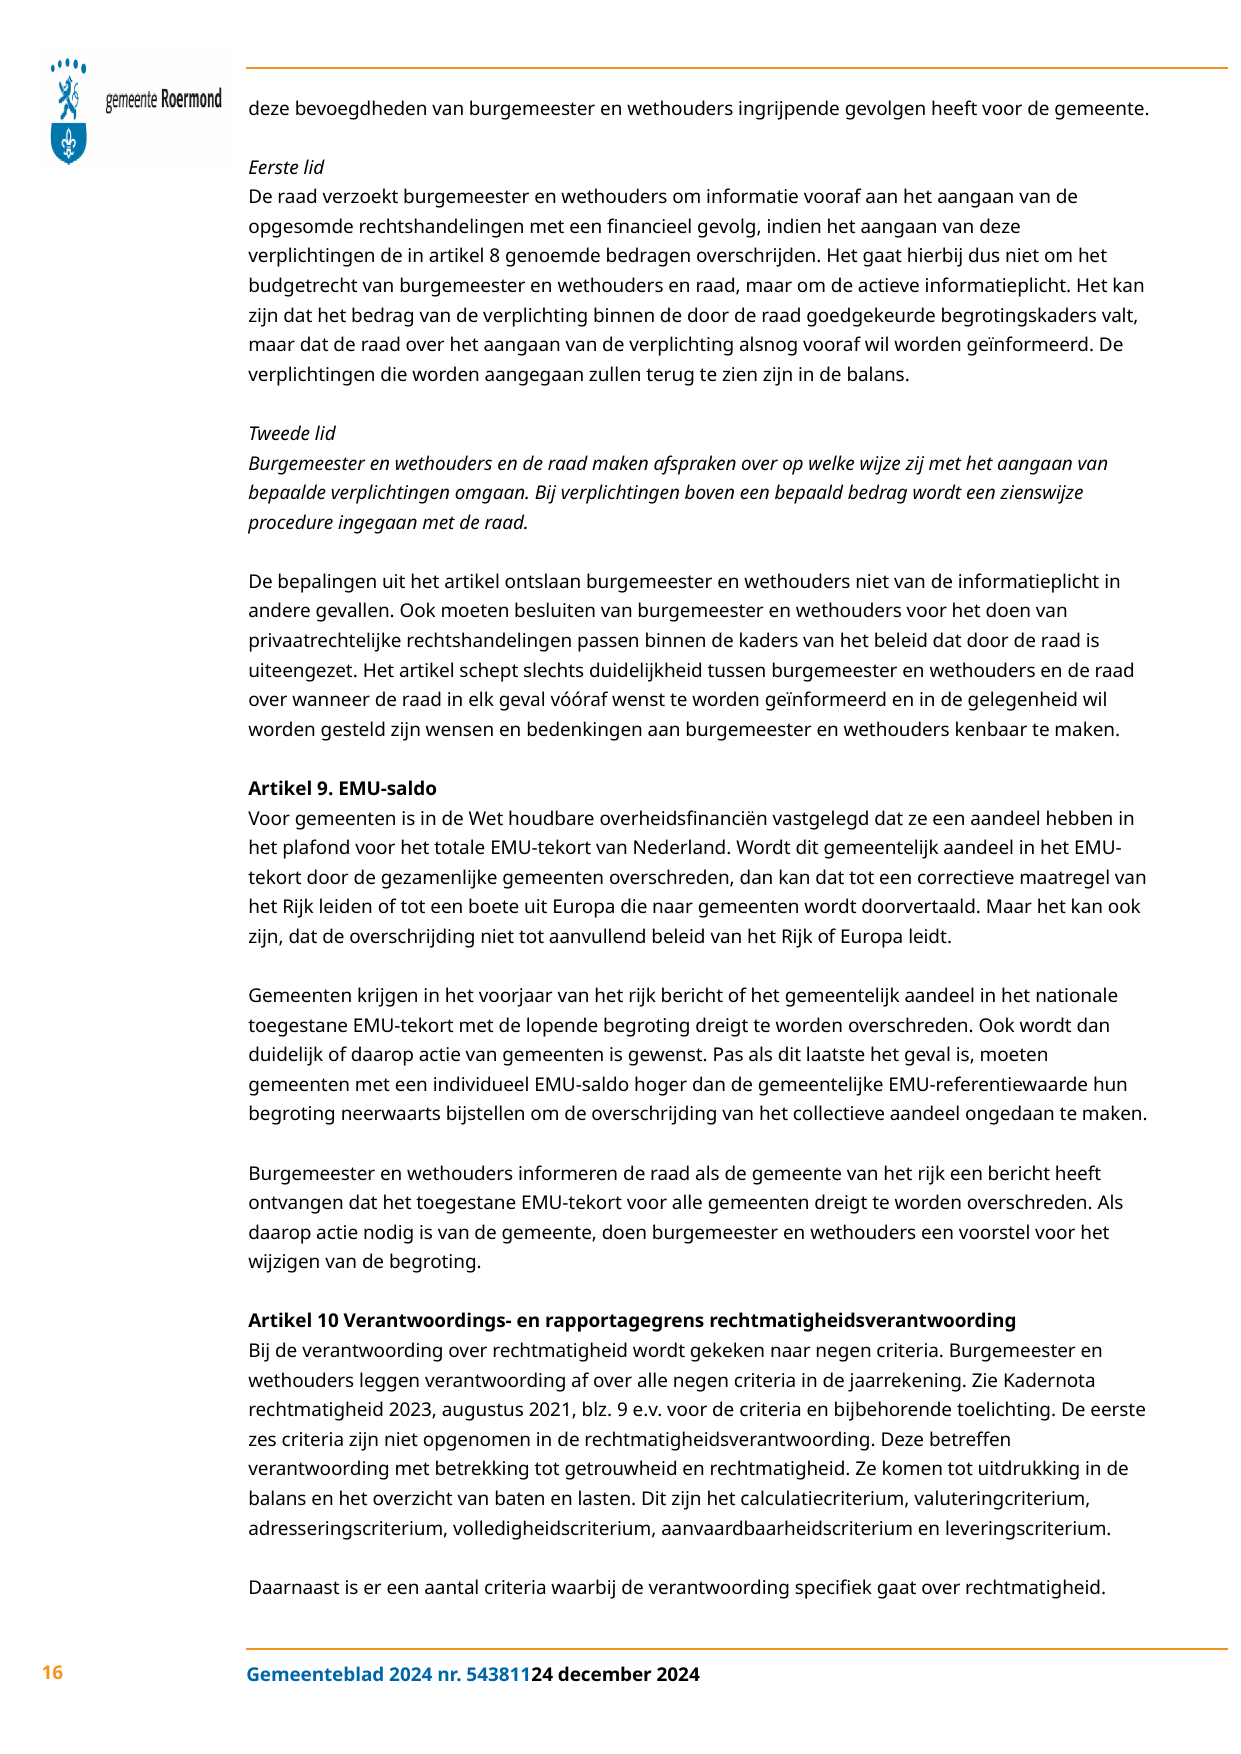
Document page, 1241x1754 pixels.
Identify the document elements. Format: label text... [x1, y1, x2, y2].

picture [41, 47, 231, 172]
text De bepalingen uit het artikel ontslaan burgemeester en wethouders niet van de informatieplicht in andere gevallen. Ook moeten besluiten van burgemeester en wethouders voor het doen van privaatrechtelijke rechtshandelingen passen binnen de kaders van het beleid dat door de raad is uiteengezet. Het artikel schept slechts duidelijkheid tussen burgemeester en wethouders en de raad over wanneer de raad in elk geval vóóraf wenst te worden geïnformeerd en in de gelegenheid wil worden gesteld zijn wensen en bedenkingen aan burgemeester en wethouders kenbaar te maken. [248, 568, 1152, 742]
text De raad verzoekt burgemeester en wethouders om informatie vooraf aan het aangaan van de opgesomde rechtshandelingen met een financieel gevolg, indien het aangaan van deze verplichtingen de in artikel 8 genoemde bedragen overschrijden. Het gaat hierbij dus niet om het budgetrecht van burgemeester en wethouders en raad, maar om de actieve informatieplicht. Het kan zijn dat het bedrag van de verplichting binnen de door de raad goedgekeurde begrotingskaders valt, maar dat de raad over het aangaan van de verplichting alsnog vooraf wil worden geïnformeerd. De verplichtingen die worden aangegaan zullen terug te zien zijn in de balans. [248, 183, 1152, 387]
text Daarnaast is er een aantal criteria waarbij de verantwoording specifiek gaat over rechtmatigheid. [248, 1574, 1152, 1600]
text Gemeenten krijgen in het voorjaar van het rijk bericht of het gemeentelijk aandeel in het nationale toegestane EMU-tekort met de lopende begroting dreigt te worden overschreden. Ook wordt dan duidelijk of daarop actie van gemeenten is gewenst. Pas als dit laatste het geval is, moeten gemeenten met een individueel EMU-saldo hoger dan de gemeentelijke EMU-referentiewaarde hun begroting neerwaarts bijstellen om de overschrijding van het collectieve aandeel ongedaan te maken. [248, 982, 1152, 1126]
text Artikel 9. EMU-saldo [248, 775, 1152, 801]
text Burgemeester en wethouders en de raad maken afspraken over op welke wijze zij met het aangaan van bepaalde verplichtingen omgaan. Bij verplichtingen boven een bepaald bedrag wordt een zienswijze procedure ingegaan met de raad. [248, 450, 1152, 535]
text Eerste lid [248, 154, 1152, 180]
text Bij de verantwoording over rechtmatigheid wordt gekeken naar negen criteria. Burgemeester en wethouders leggen verantwoording af over alle negen criteria in de jaarrekening. Zie Kadernota rechtmatigheid 2023, augustus 2021, blz. 9 e.v. voor de criteria en bijbehorende toelichting. De eerste zes criteria zijn niet opgenomen in de rechtmatigheidsverantwoording. Deze betreffen verantwoording met betrekking tot getrouwheid en rechtmatigheid. Ze komen tot uitdrukking in de balans en het overzicht van baten en lasten. Dit zijn het calculatiecriterium, valuteringcriterium, adresseringscriterium, volledigheidscriterium, aanvaardbaarheidscriterium en leveringscriterium. [248, 1337, 1152, 1541]
text deze bevoegdheden van burgemeester en wethouders ingrijpende gevolgen heeft voor de gemeente. [248, 95, 1152, 121]
text Tweede lid [248, 420, 1152, 446]
text Artikel 10 Verantwoordings- en rapportagegrens rechtmatigheidsverantwoording [248, 1308, 1152, 1333]
text Voor gemeenten is in de Wet houdbare overheidsfinanciën vastgelegd dat ze een aandeel hebben in het plafond voor het totale EMU-tekort van Nederland. Wordt dit gemeentelijk aandeel in het EMU-tekort door de gezamenlijke gemeenten overschreden, dan kan dat tot een correctieve maatregel van het Rijk leiden of tot een boete uit Europa die naar gemeenten wordt doorvertaald. Maar het kan ook zijn, dat de overschrijding niet tot aanvullend beleid van het Rijk of Europa leidt. [248, 805, 1152, 949]
text Burgemeester en wethouders informeren de raad als de gemeente van het rijk een bericht heeft ontvangen dat het toegestane EMU-tekort voor alle gemeenten dreigt te worden overschreden. Als daarop actie nodig is van de gemeente, doen burgemeester en wethouders een voorstel voor het wijzigen van de begroting. [248, 1160, 1152, 1274]
